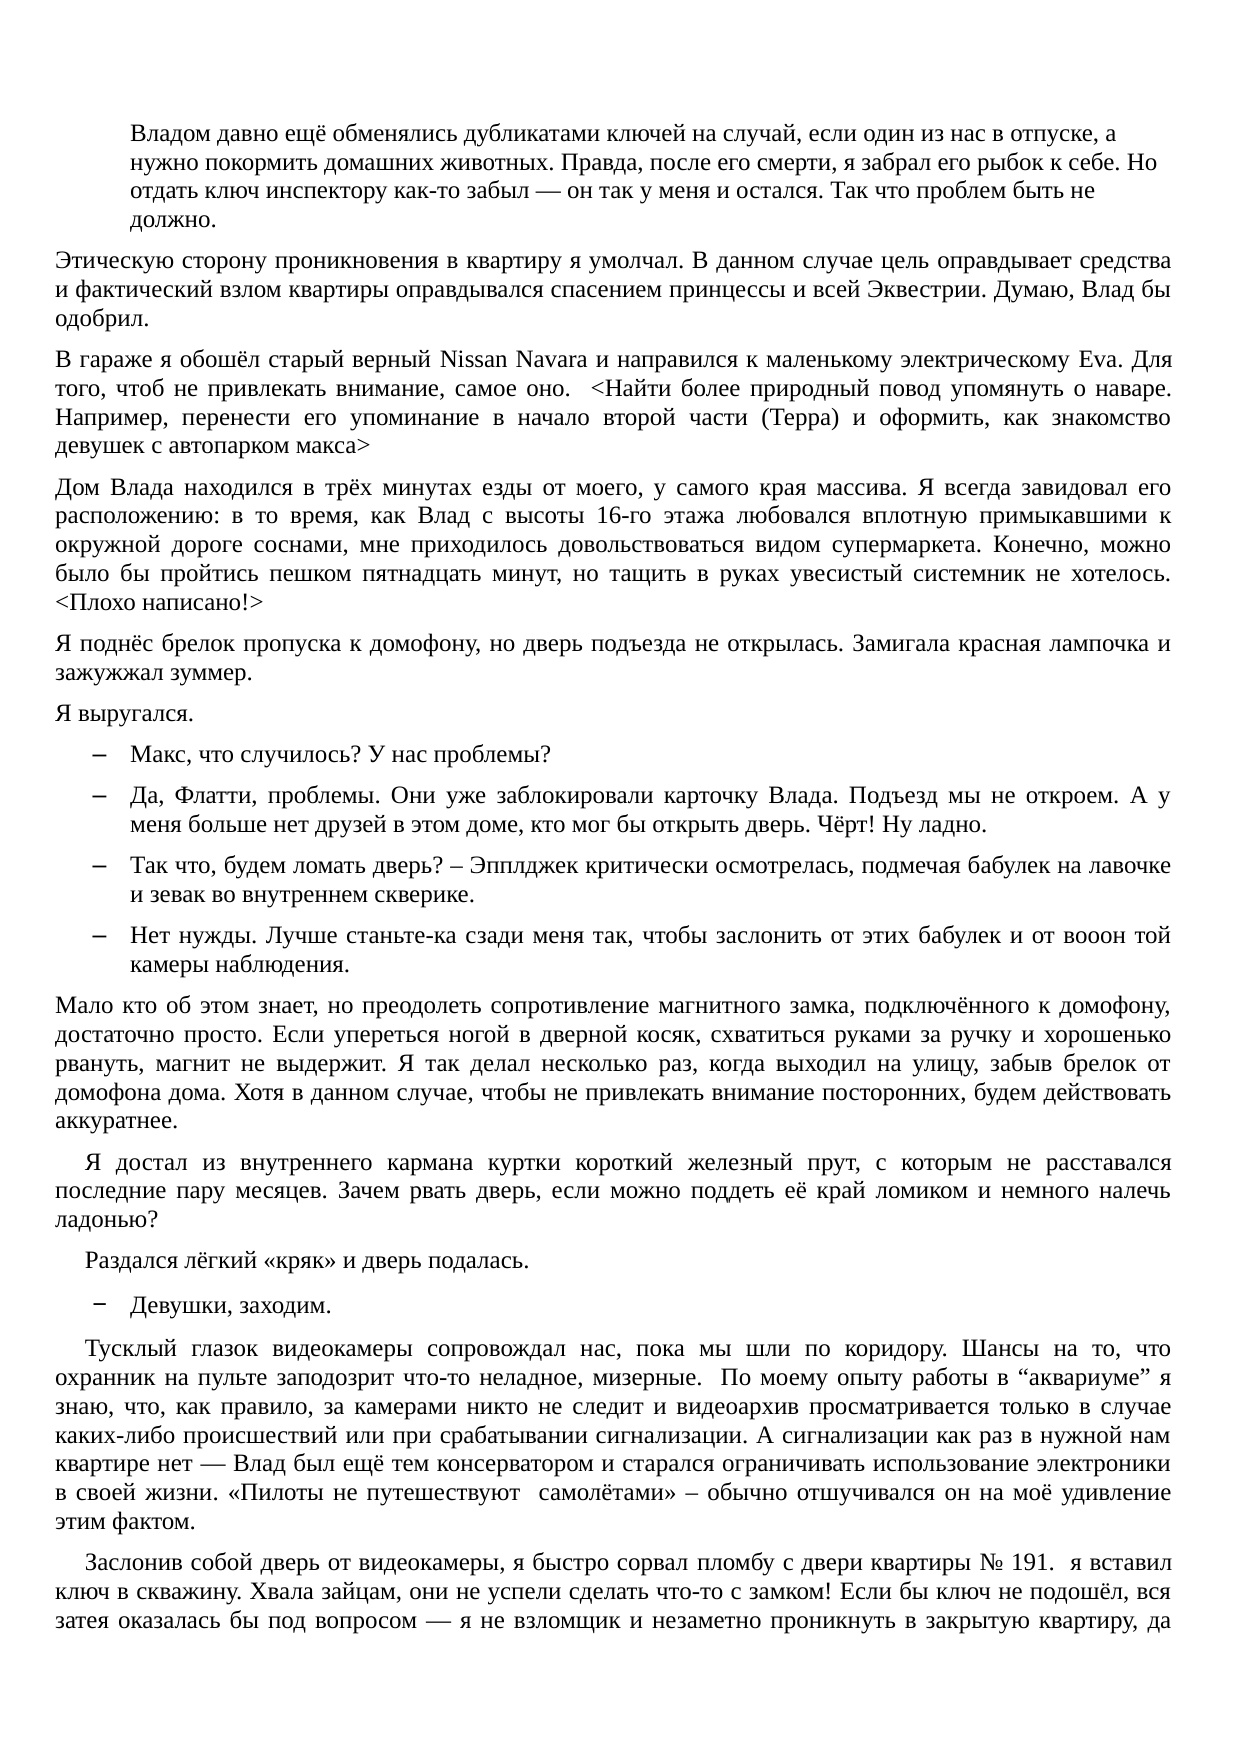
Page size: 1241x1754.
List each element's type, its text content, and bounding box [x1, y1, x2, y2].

list Так что, будем ломать дверь? – Эпплджек критически осмотрелась, подмечая бабулек на лавочке и зевак во внутреннем скверике. [92, 851, 1172, 908]
text Этическую сторону проникновения в квартиру я умолчал. В данном случае цель оправдывает средства и фактический взлом квартиры оправдывался спасением принцессы и всей Эквестрии. Думаю, Влад бы одобрил. [55, 246, 1172, 332]
list Нет нужды. Лучше станьте-ка сзади меня так, чтобы заслонить от этих бабулек и от вооон той камеры наблюдения. [92, 921, 1172, 978]
text Дом Влада находился в трёх минутах езды от моего, у самого края массива. Я всегда завидовал его расположению: в то время, как Влад с высоты 16-го этажа любовался вплотную примыкавшими к окружной дороге соснами, мне приходилось довольствоваться видом супермаркета. Конечно, можно было бы пройтись пешком пятнадцать минут, но тащить в руках увесистый системник не хотелось. <Плохо написано!> [55, 472, 1172, 616]
text Я поднёс брелок пропуска к домофону, но дверь подъезда не открылась. Замигала красная лампочка и зажужжал зуммер. [55, 628, 1172, 686]
list Мало кто об этом знает, но преодолеть сопротивление магнитного замка, подключённого к домофону, достаточно просто. Если упереться ногой в дверной косяк, схватиться руками за ручку и хорошенько рвануть, магнит не выдержит. Я так делал несколько раз, когда выходил на улицу, забыв брелок от домофона дома. Хотя в данном случае, чтобы не привлекать внимание посторонних, будем действовать аккуратнее. [55, 991, 1172, 1134]
text Тусклый глазок видеокамеры сопровождал нас, пока мы шли по коридору. Шансы на то, что охранник на пульте заподозрит что-то неладное, мизерные. По моему опыту работы в “аквариуме” я знаю, что, как правило, за камерами никто не следит и видеоархив просматривается только в случае каких-либо происшествий или при срабатывании сигнализации. А сигнализации как раз в нужной нам квартире нет — Влад был ещё тем консерватором и старался ограничивать использование электроники в своей жизни. «Пилоты не путешествуют самолётами» – обычно отшучивался он на моё удивление этим фактом. [55, 1333, 1172, 1535]
text Заслонив собой дверь от видеокамеры, я быстро сорвал пломбу с двери квартиры № 191. я вставил ключ в скважину. Хвала зайцам, они не успели сделать что-то с замком! Если бы ключ не подошёл, вся затея оказалась бы под вопросом — я не взломщик и незаметно проникнуть в закрытую квартиру, да [55, 1547, 1172, 1633]
text В гараже я обошёл старый верный Nissan Navara и направился к маленькому электрическому Eva. Для того, чтоб не привлекать внимание, самое оно. <Найти более природный повод упомянуть о наваре. Например, перенести его упоминание в начало второй части (Терра) и оформить, как знакомство девушек с автопарком макса> [55, 344, 1172, 459]
list Да, Флатти, проблемы. Они уже заблокировали карточку Влада. Подъезд мы не откроем. А у меня больше нет друзей в этом доме, кто мог бы открыть дверь. Чёрт! Ну ладно. [92, 781, 1172, 838]
list Макс, что случилось? У нас проблемы? [92, 739, 1172, 768]
text Я выругался. [55, 698, 1172, 727]
text Я достал из внутреннего кармана куртки короткий железный прут, с которым не расставался последние пару месяцев. Зачем рвать дверь, если можно поддеть её край ломиком и немного налечь ладонью? [55, 1147, 1172, 1233]
text Раздался лёгкий «кряк» и дверь подалась. [55, 1246, 1172, 1274]
list Девушки, заходим. [92, 1287, 1172, 1321]
list Владом давно ещё обменялись дубликатами ключей на случай, если один из нас в отпуске, а нужно покормить домашних животных. Правда, после его смерти, я забрал его рыбок к себе. Но отдать ключ инспектору как-то забыл — он так у меня и остался. Так что проблем быть не должно. [92, 118, 1172, 233]
